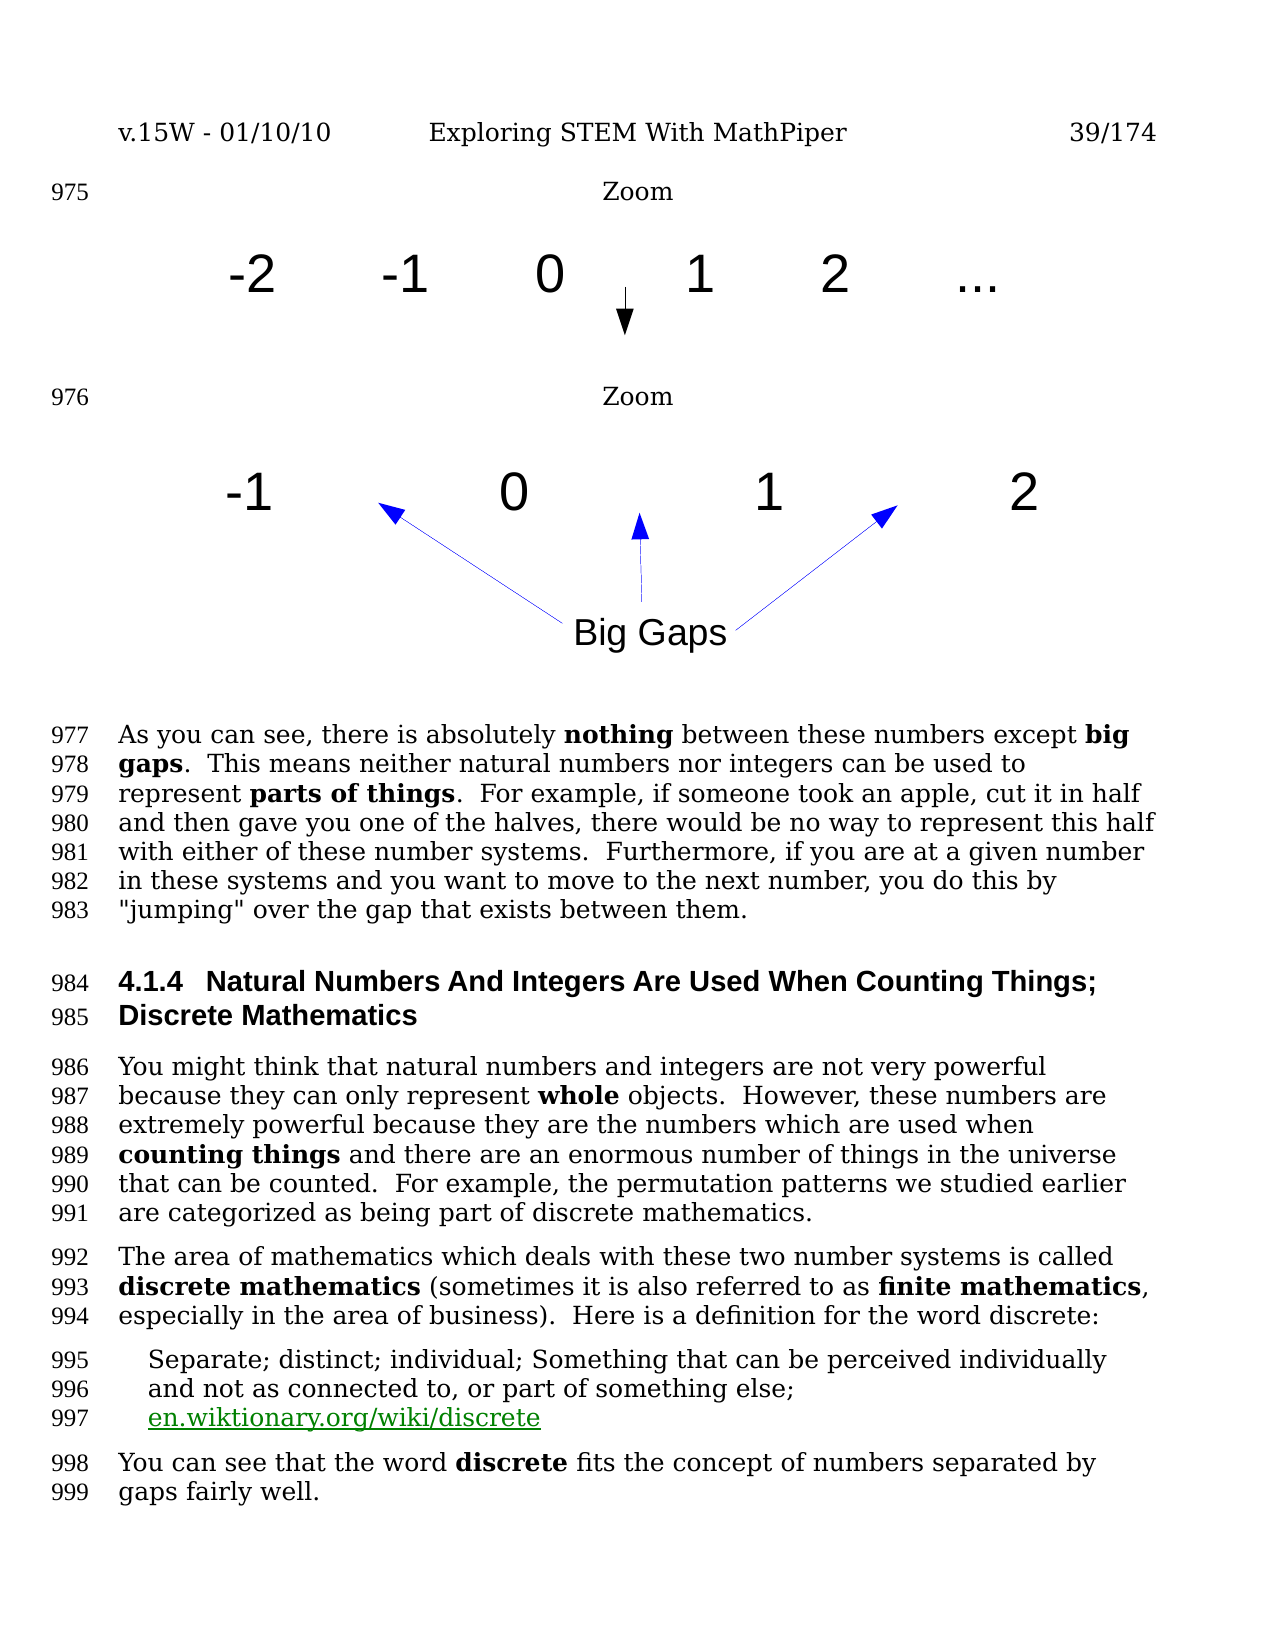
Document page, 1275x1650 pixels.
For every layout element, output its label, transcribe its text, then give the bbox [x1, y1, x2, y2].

text You might think that natural numbers and integers are not very powerful because they can only represent whole objects. However, these numbers are extremely powerful because they are the numbers which are used when counting things and there are an enormous number of things in the universe that can be counted. For example, the permutation patterns we studied earlier are categorized as being part of discrete mathematics. [118, 1052, 1157, 1227]
text Separate; distinct; individual; Something that can be perceived individually and not as connected to, or part of something else; en.wiktionary.org/wiki/discrete [148, 1345, 1157, 1433]
text Zoom [118, 177, 1157, 206]
text You can see that the word discrete fits the concept of numbers separated by gaps fairly well. [118, 1448, 1157, 1506]
subtitle Natural Numbers And Integers Are Used When Counting Things; Discrete Mathematics [118, 964, 1157, 1031]
text Zoom [118, 382, 1157, 411]
text The area of mathematics which deals with these two number systems is called discrete mathematics (sometimes it is also referred to as finite mathematics, especially in the area of business). Here is a definition for the word discrete: [118, 1242, 1157, 1330]
text As you can see, there is absolutely nothing between these numbers except big gaps. This means neither natural numbers nor integers can be used to represent parts of things. For example, if someone took an apple, cut it in half and then gave you one of the halves, there would be no way to represent this half with either of these number systems. Furthermore, if you are at a given number in these systems and you want to move to the next number, you do this by "jumping" over the gap that exists between them. [118, 720, 1157, 925]
